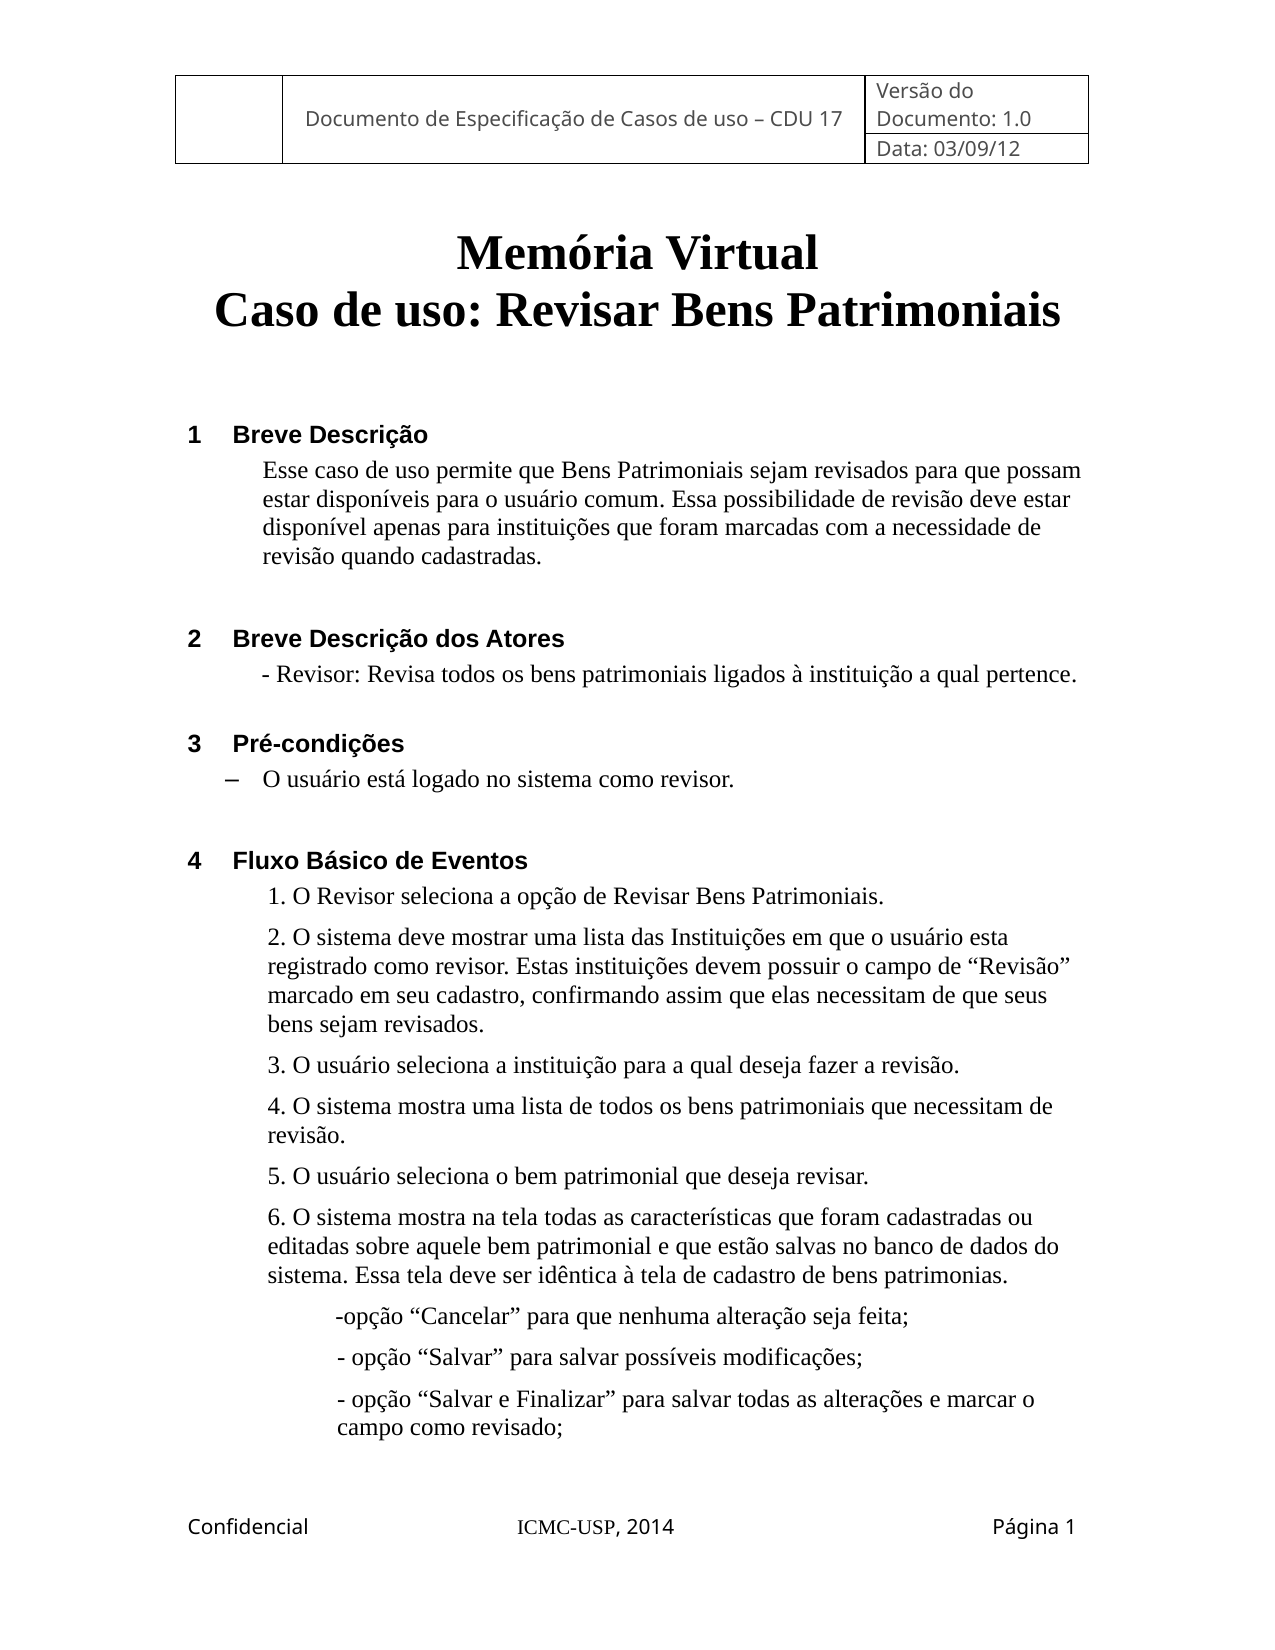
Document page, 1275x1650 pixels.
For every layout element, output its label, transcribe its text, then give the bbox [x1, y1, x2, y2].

list 4. O sistema mostra uma lista de todos os bens patrimoniais que necessitam de revisão. [230, 1091, 1087, 1149]
text - Revisor: Revisa todos os bens patrimoniais ligados à instituição a qual pertence. [187, 659, 1087, 687]
list 5. O usuário seleciona o bem patrimonial que deseja revisar. [230, 1161, 1087, 1190]
list -opção “Cancelar” para que nenhuma alteração seja feita; [230, 1301, 1087, 1330]
list O usuário está logado no sistema como revisor. [225, 764, 1087, 792]
subtitle Pré-condições [187, 729, 1087, 757]
list 1. O Revisor seleciona a opção de Revisar Bens Patrimoniais. [230, 881, 1087, 910]
title Memória Virtual Caso de uso: Revisar Bens Patrimoniais [187, 222, 1087, 337]
subtitle Fluxo Básico de Eventos [187, 846, 1087, 875]
list - opção “Salvar” para salvar possíveis modificações; [337, 1342, 1087, 1371]
subtitle Breve Descrição [187, 420, 1087, 449]
list 3. O usuário seleciona a instituição para a qual deseja fazer a revisão. [230, 1050, 1087, 1079]
list - opção “Salvar e Finalizar” para salvar todas as alterações e marcar o campo como revisado; [337, 1384, 1087, 1441]
subtitle Breve Descrição dos Atores [187, 624, 1087, 652]
list 6. O sistema mostra na tela todas as características que foram cadastradas ou editadas sobre aquele bem patrimonial e que estão salvas no banco de dados do sistema. Essa tela deve ser idêntica à tela de cadastro de bens patrimonias. [230, 1202, 1087, 1289]
list 2. O sistema deve mostrar uma lista das Instituições em que o usuário esta registrado como revisor. Estas instituições devem possuir o campo de “Revisão” marcado em seu cadastro, confirmando assim que elas necessitam de que seus bens sejam revisados. [230, 922, 1087, 1037]
text Esse caso de uso permite que Bens Patrimoniais sejam revisados para que possam estar disponíveis para o usuário comum. Essa possibilidade de revisão deve estar disponível apenas para instituições que foram marcadas com a necessidade de revisão quando cadastradas. [262, 455, 1087, 570]
